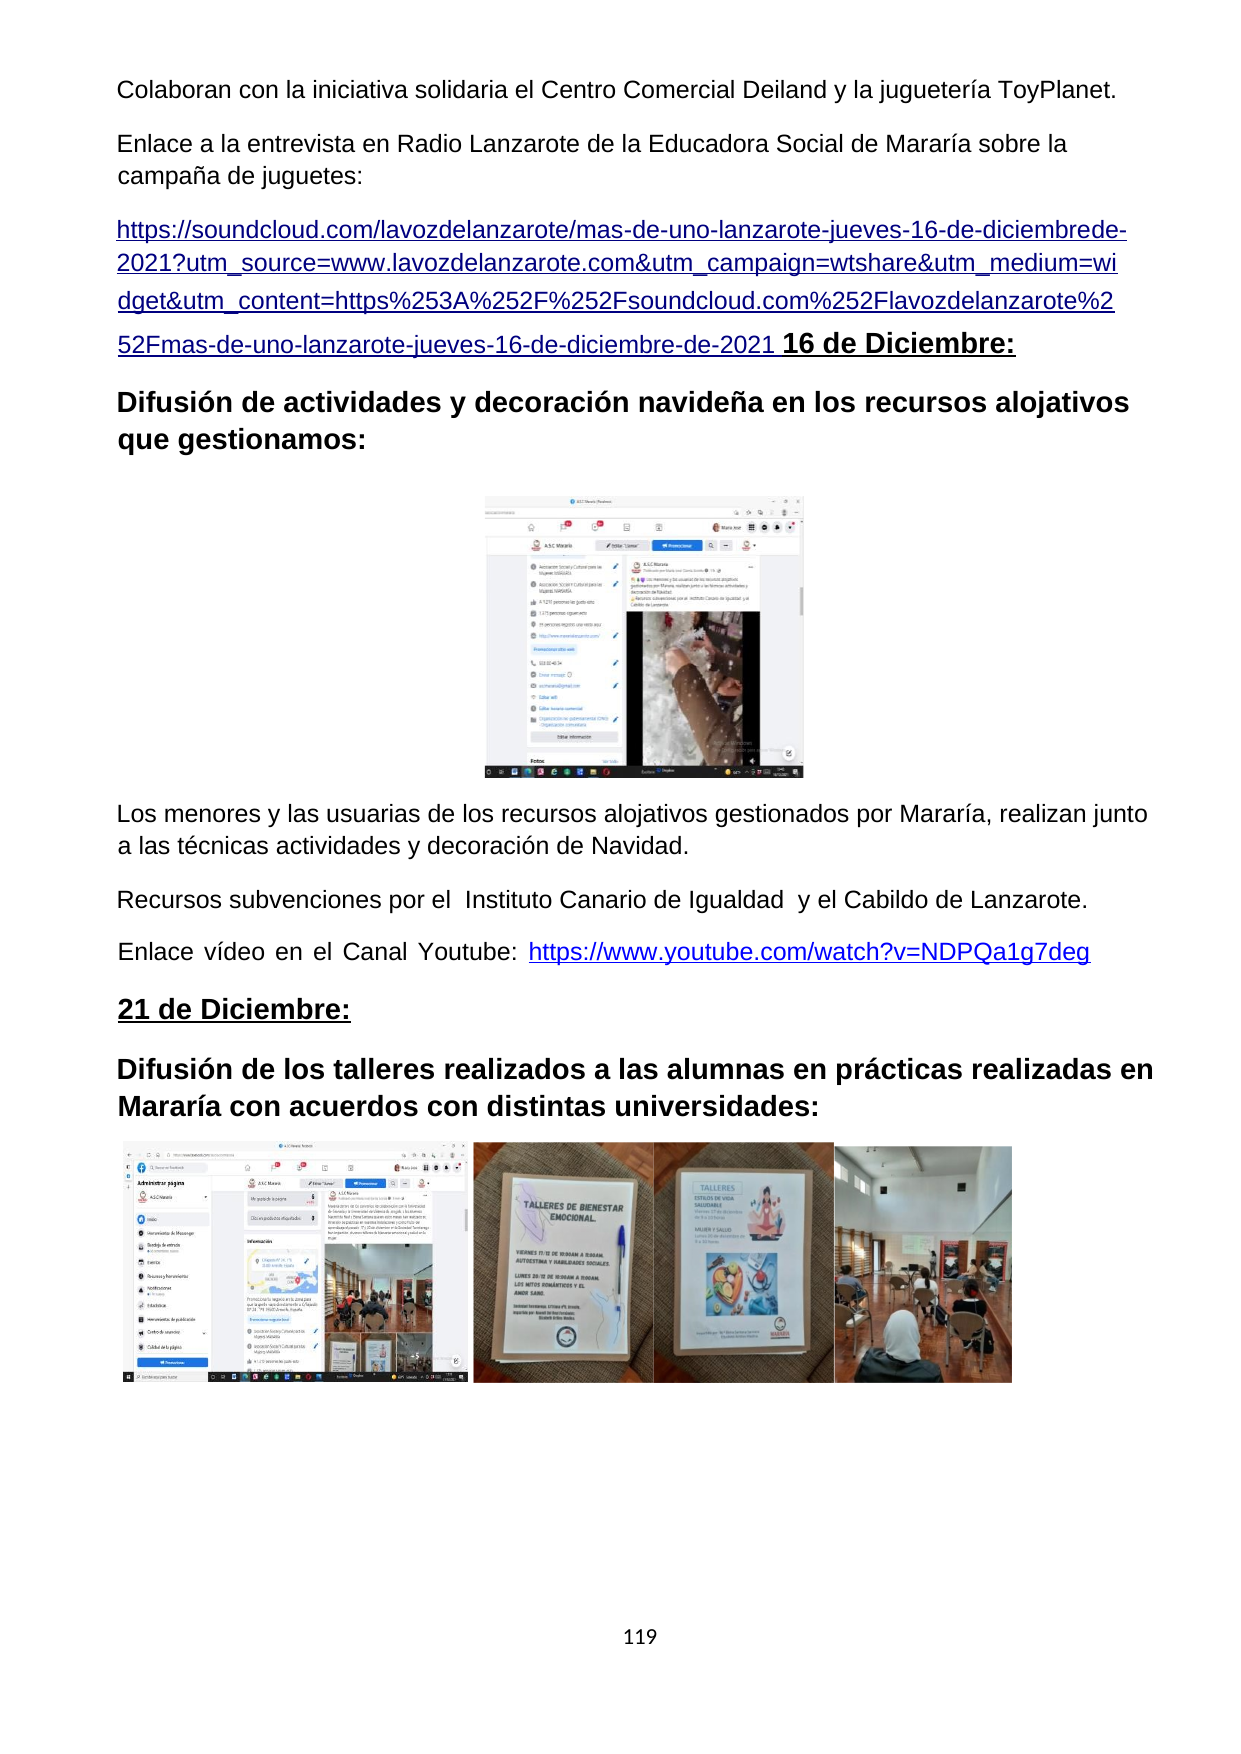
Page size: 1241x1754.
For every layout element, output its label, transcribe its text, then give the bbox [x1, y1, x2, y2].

text Colaboran con la iniciativa solidaria el Centro Comercial Deiland y la juguetería ToyPlanet. [116, 75, 1166, 104]
text Difusión de actividades y decoración navideña en los recursos alojativos que gestionamos: [116, 385, 1132, 456]
text https://soundcloud.com/lavozdelanzarote/mas-de-uno-lanzarote-jueves-16-de-diciembrede- [116, 215, 1137, 244]
text dget&utm_content=https%253A%252F%252Fsoundcloud.com%252Flavozdelanzarote%2 52Fmas-de-uno-lanzarote-jueves-16-de-diciembre-de-2021 16 de Diciembre: [116, 274, 1118, 359]
text Difusión de los talleres realizados a las alumnas en prácticas realizadas en Mararía con acuerdos con distintas universidades: [116, 1052, 1157, 1123]
text Enlace a la entrevista en Radio Lanzarote de la Educadora Social de Mararía sobre la campaña de juguetes: [116, 129, 1166, 190]
text Los menores y las usuarias de los recursos alojativos gestionados por Mararía, realizan junto a las técnicas actividades y decoración de Navidad. [116, 799, 1150, 860]
text 2021?utm_source=www.lavozdelanzarote.com&utm_campaign=wtshare&utm_medium=wi [116, 248, 1118, 273]
text Recursos subvenciones por el Instituto Canario de Igualdad y el Cabildo de Lanzarote. Enlace vídeo en el Canal Youtube: https://www.youtube.com/watch?v=NDPQa1g7deg 21 de Diciembre: [116, 885, 1090, 1025]
